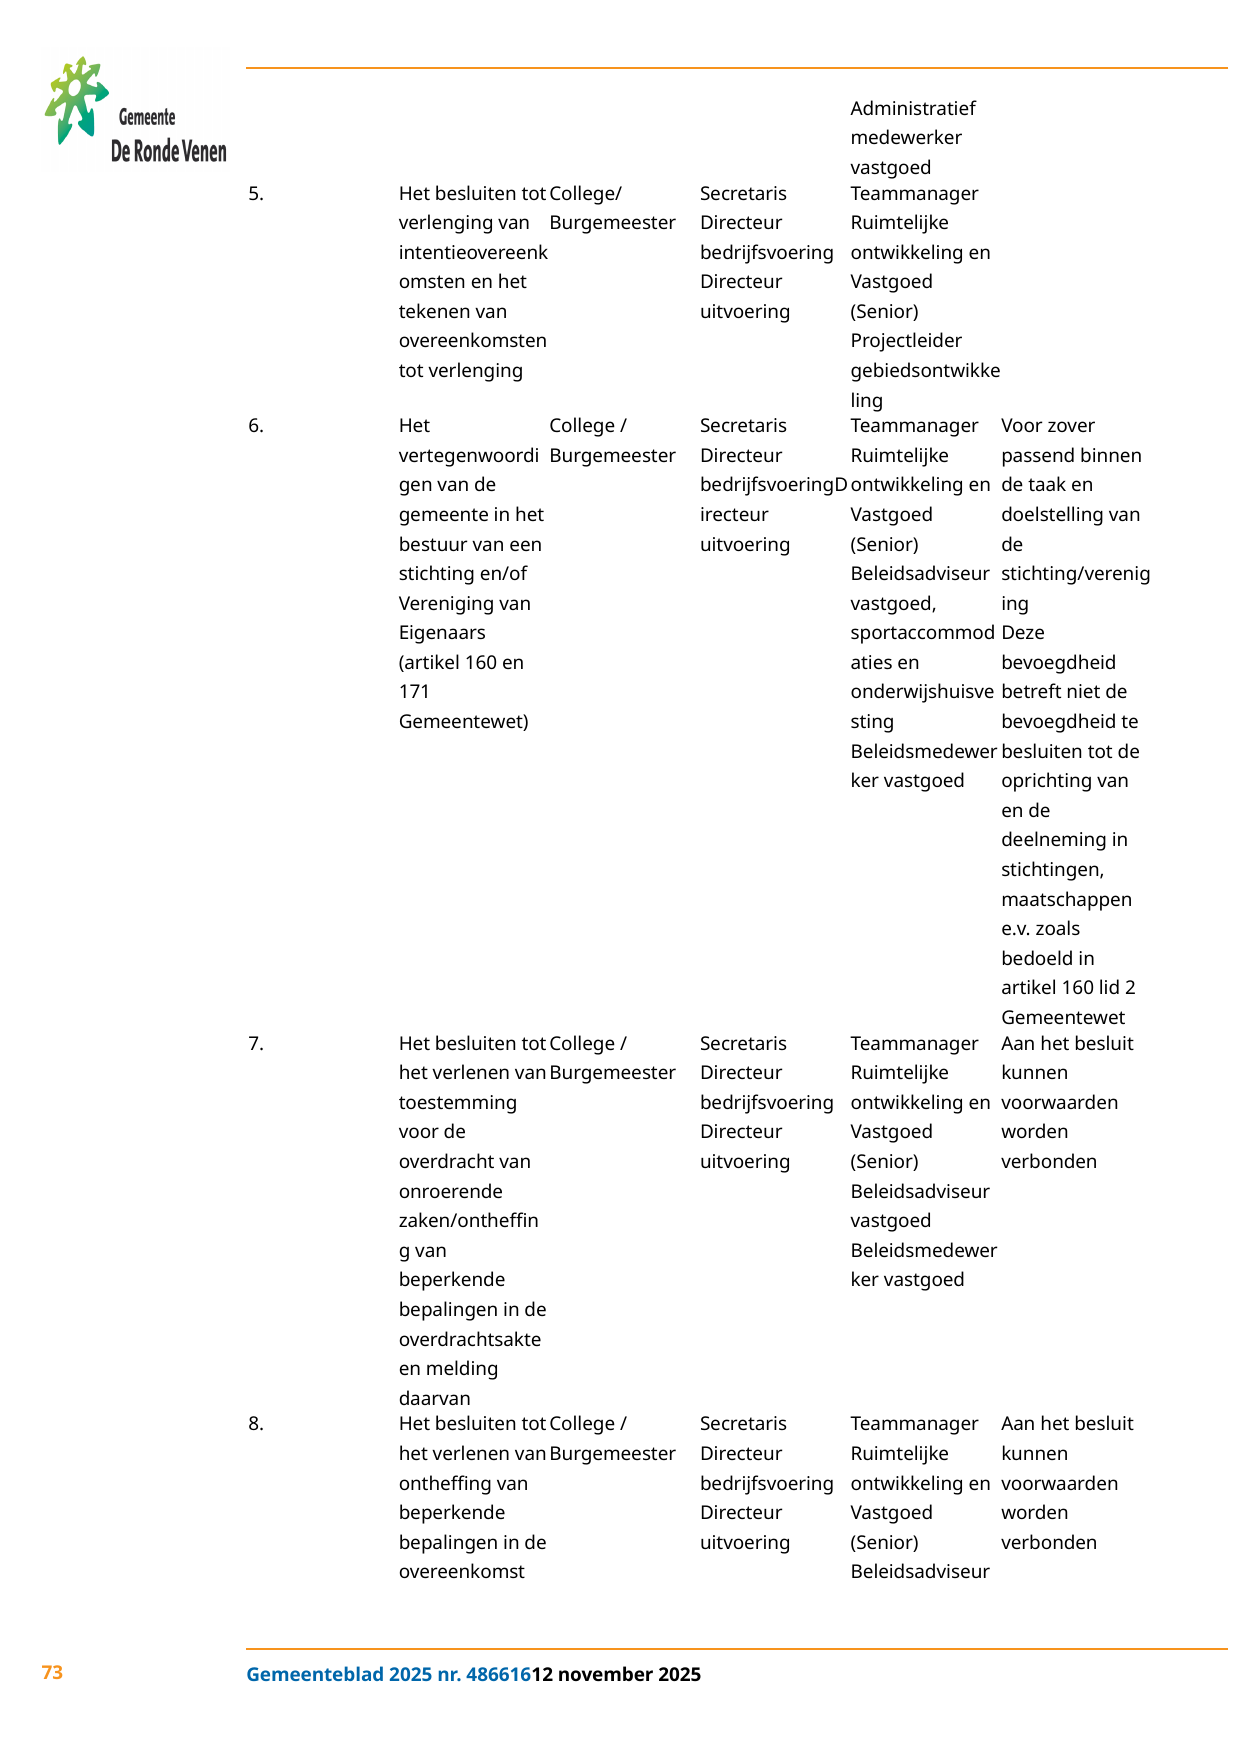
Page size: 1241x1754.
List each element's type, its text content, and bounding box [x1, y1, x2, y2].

table_cell Het vertegenwoordigen van de gemeente in het bestuur van een stichting en/of Vereniging van Eigenaars (artikel 160 en 171 Gemeentewet) [399, 413, 549, 1030]
table_cell Secretaris Directeur bedrijfsvoering Directeur uitvoering [700, 1030, 850, 1411]
table_cell Voor zover passend binnen de taak en doelstelling van de stichting/vereniging Deze bevoegdheid betreft niet de bevoegdheid te besluiten tot de oprichting van en de deelneming in stichtingen, maatschappen e.v. zoals bedoeld in artikel 160 lid 2 Gemeentewet [1001, 413, 1152, 1030]
table_cell [1001, 95, 1152, 180]
picture [41, 47, 231, 172]
table_cell College / Burgemeester [549, 1411, 700, 1584]
table_cell Secretaris Directeur bedrijfsvoering Directeur uitvoering [700, 1411, 850, 1584]
table_cell Administratief medewerker vastgoed [850, 95, 1001, 180]
table_cell [248, 95, 398, 180]
table_cell College/ Burgemeester [549, 180, 700, 412]
table_cell Aan het besluit kunnen voorwaarden worden verbonden [1001, 1411, 1152, 1584]
table_cell College / Burgemeester [549, 1030, 700, 1411]
table_cell Teammanager Ruimtelijke ontwikkeling en Vastgoed (Senior) Beleidsadviseur vastgoed, sportaccommodaties en onderwijshuisvesting Beleidsmedewerker vastgoed [850, 413, 1001, 1030]
table_cell Secretaris Directeur bedrijfsvoering Directeur uitvoering [700, 180, 850, 412]
table_cell 7. [248, 1030, 398, 1411]
table_cell 6. [248, 413, 398, 1030]
table_cell Aan het besluit kunnen voorwaarden worden verbonden [1001, 1030, 1152, 1411]
table_cell [1001, 180, 1152, 412]
table_cell College / Burgemeester [549, 413, 700, 1030]
table_cell Teammanager Ruimtelijke ontwikkeling en Vastgoed (Senior) Beleidsadviseur [850, 1411, 1001, 1584]
table_cell [700, 95, 850, 180]
table_cell Het besluiten tot verlenging van intentieovereenkomsten en het tekenen van overeenkomsten tot verlenging [399, 180, 549, 412]
table_cell Het besluiten tot het verlenen van toestemming voor de overdracht van onroerende zaken/ontheffing van beperkende bepalingen in de overdrachtsakte en melding daarvan [399, 1030, 549, 1411]
table_cell Teammanager Ruimtelijke ontwikkeling en Vastgoed (Senior) Beleidsadviseur vastgoed Beleidsmedewerker vastgoed [850, 1030, 1001, 1411]
table_cell Secretaris Directeur bedrijfsvoeringDirecteur uitvoering [700, 413, 850, 1030]
table_cell 5. [248, 180, 398, 412]
table_cell 8. [248, 1411, 398, 1584]
table_cell Het besluiten tot het verlenen van ontheffing van beperkende bepalingen in de overeenkomst [399, 1411, 549, 1584]
table_cell [399, 95, 549, 180]
table_cell Teammanager Ruimtelijke ontwikkeling en Vastgoed (Senior) Projectleider gebiedsontwikkeling [850, 180, 1001, 412]
table_cell [549, 95, 700, 180]
